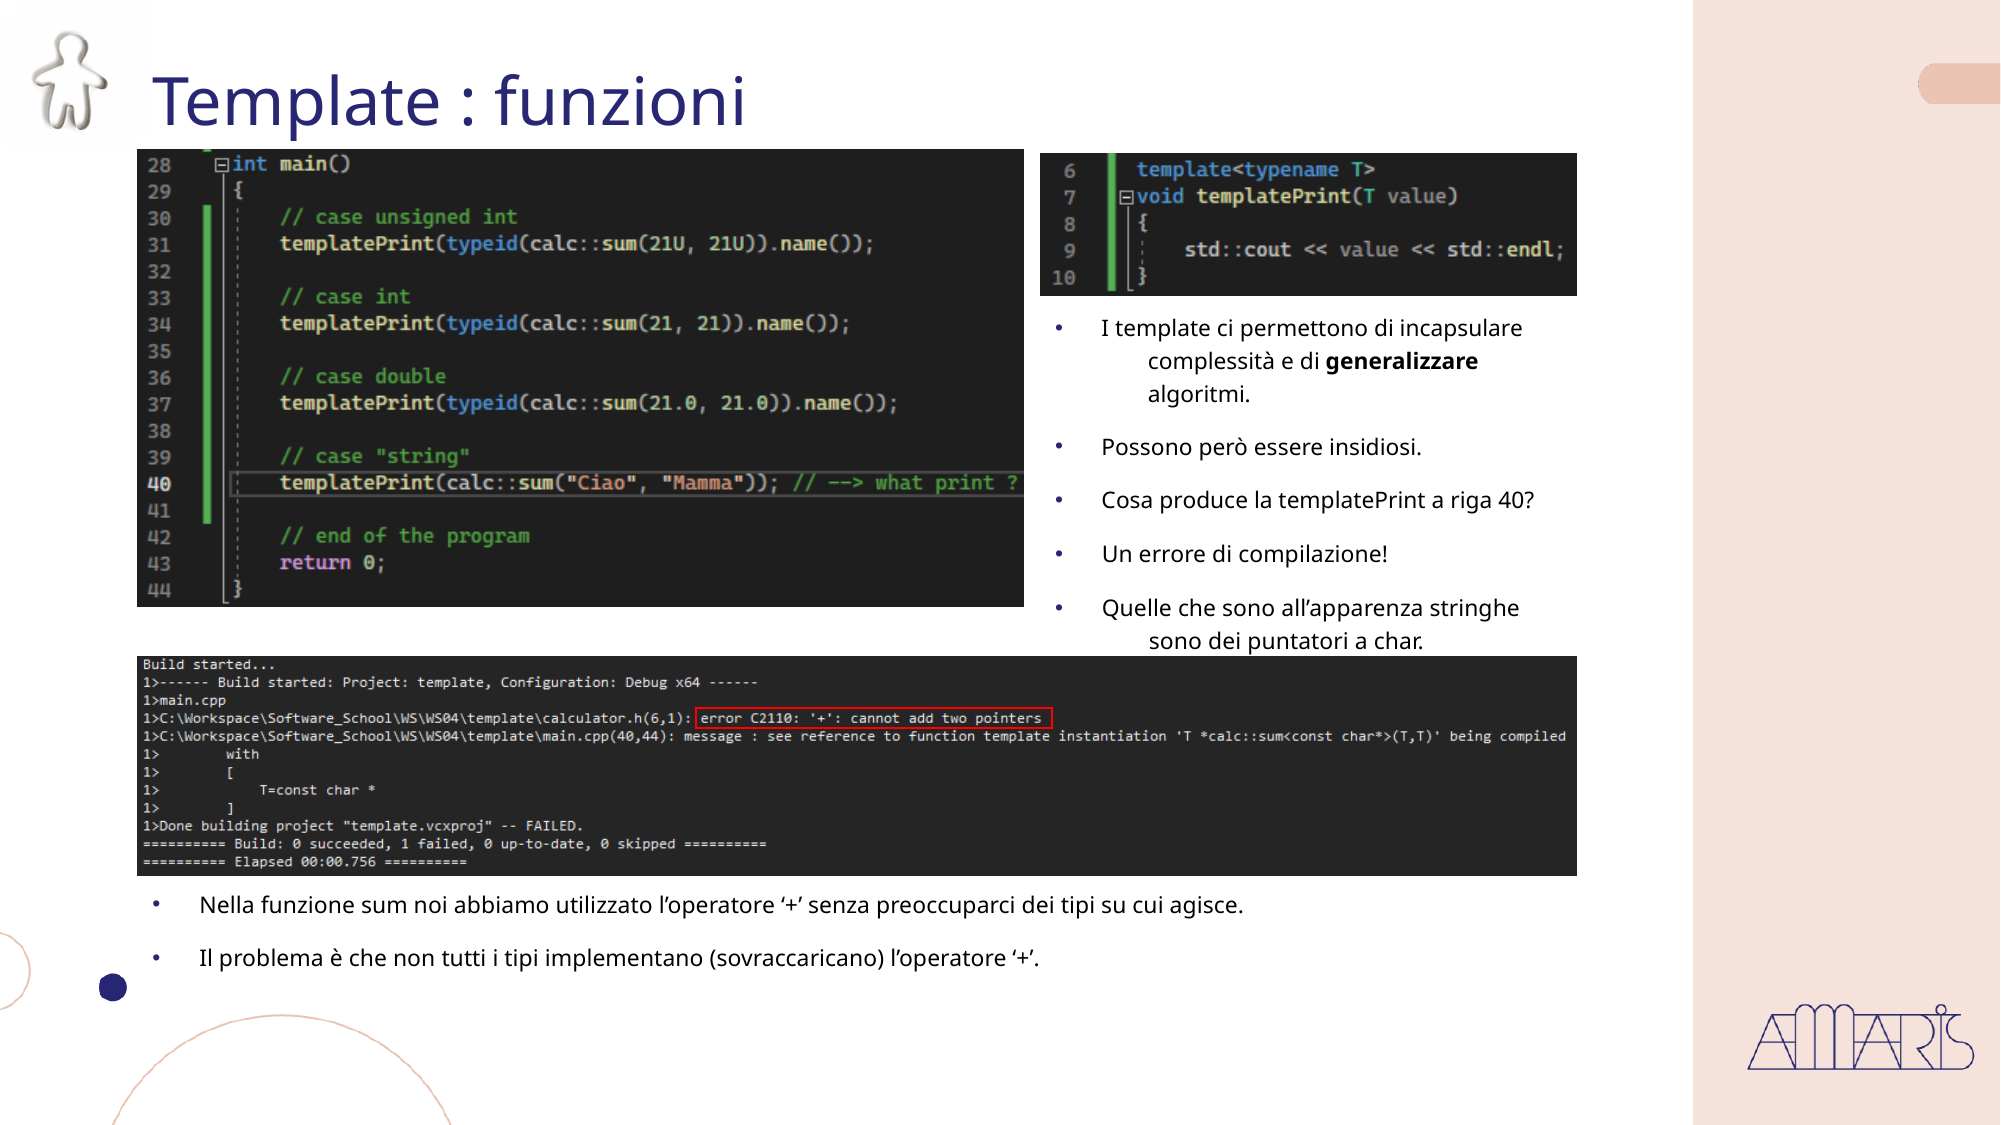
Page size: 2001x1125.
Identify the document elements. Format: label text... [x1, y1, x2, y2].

text_box Un errore di compilazione! Quelle che sono all’apparenza stringhe sono dei puntatori a char. [1040, 527, 1577, 660]
title Template : funzioni [138, 59, 1577, 148]
picture [137, 149, 1024, 608]
list I template ci permettono di incapsulare complessità e di generalizzare algoritmi. Possono però essere insidiosi. Cosa produce la templatePrint a riga 40? [1040, 300, 1577, 522]
picture [137, 656, 1577, 876]
picture [1040, 153, 1577, 296]
picture [4, 0, 152, 148]
text_box Nella funzione sum noi abbiamo utilizzato l’operatore ‘+’ senza preoccuparci dei tipi su cui agisce. Il problema è che non tutti i tipi implementano (sovraccaricano) l’operatore ‘+’. [137, 877, 1577, 977]
